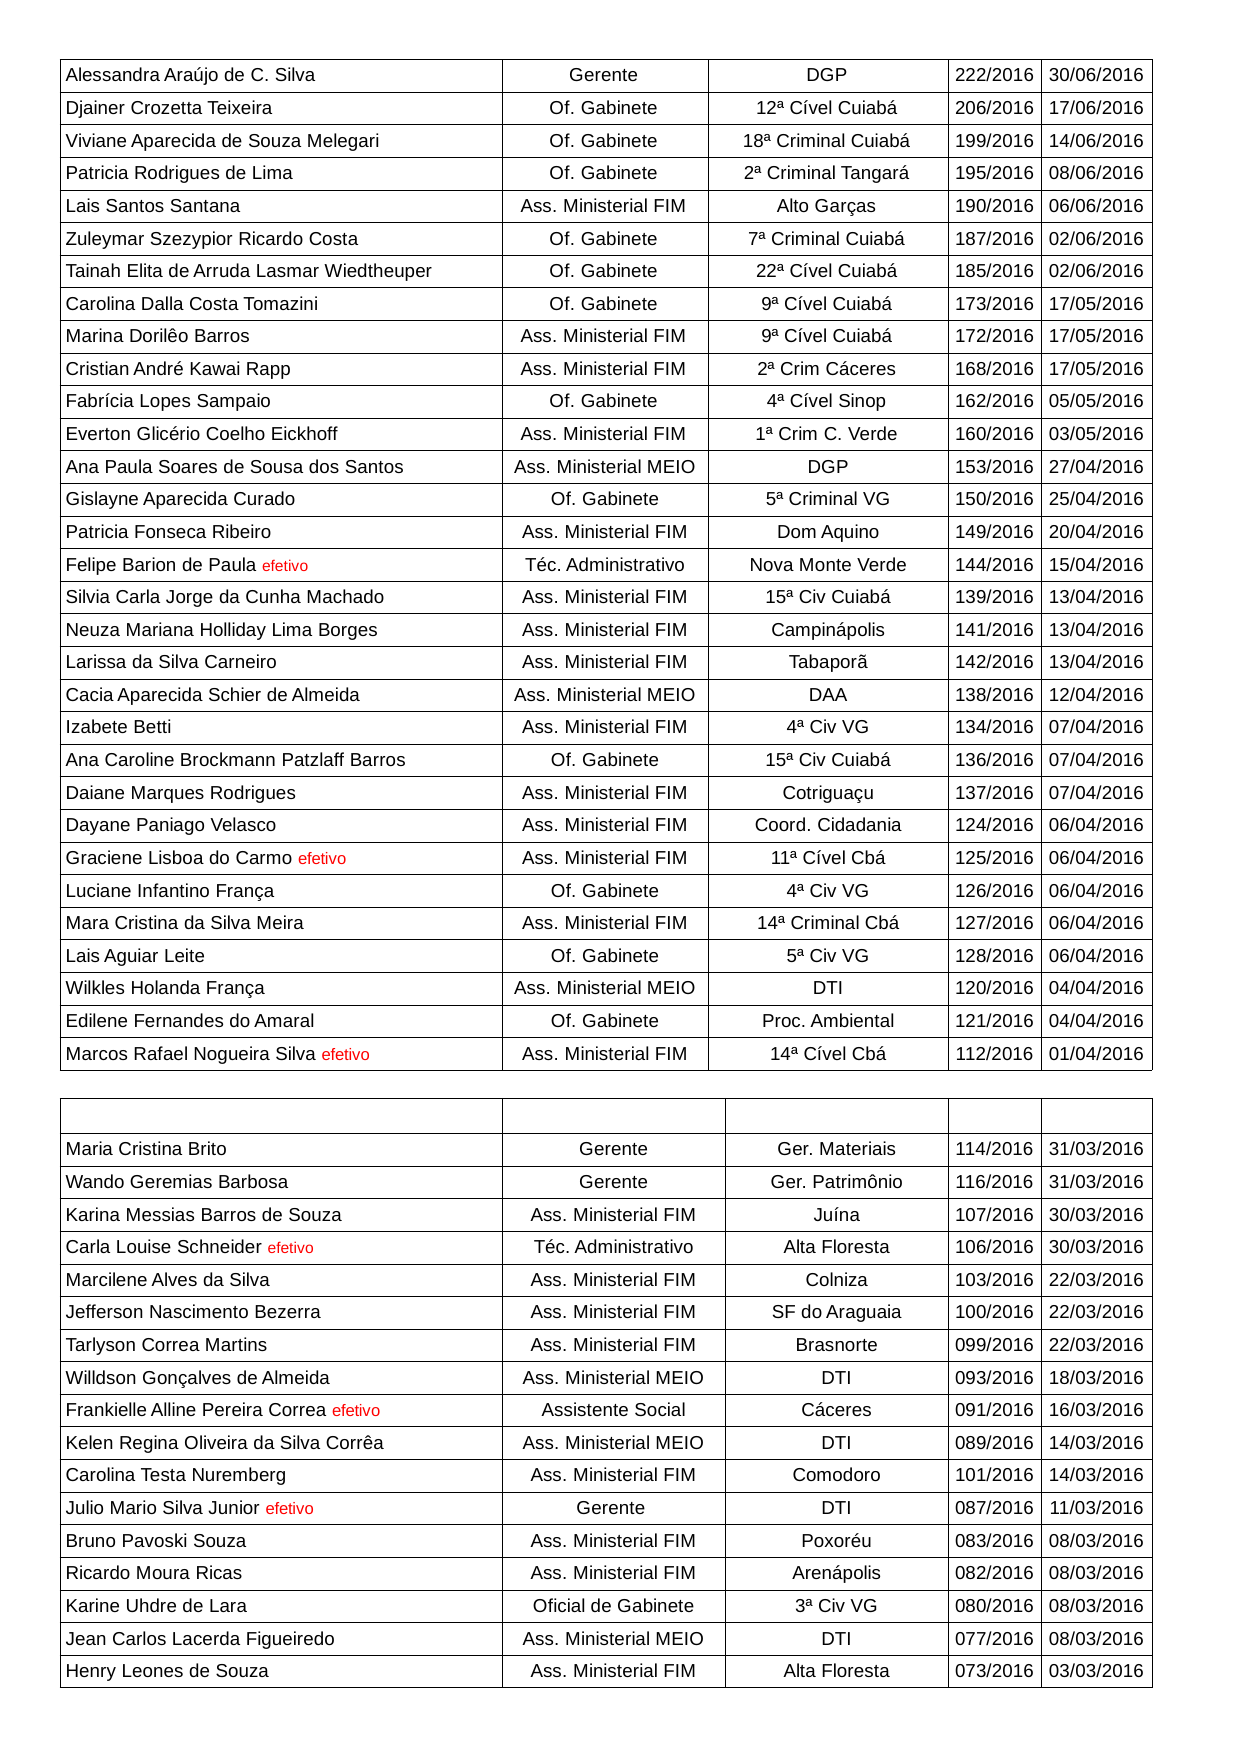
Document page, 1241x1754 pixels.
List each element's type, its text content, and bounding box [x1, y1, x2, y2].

table_cell 31/03/2016 [1042, 1134, 1152, 1166]
table_cell Alto Garças [709, 191, 948, 222]
table_cell Zuleymar Szezypior Ricardo Costa [61, 223, 502, 255]
table_cell 080/2016 [949, 1591, 1041, 1622]
table_header [949, 1099, 1041, 1133]
table_cell 25/04/2016 [1042, 484, 1152, 516]
table_cell Ass. Ministerial FIM [503, 1199, 725, 1231]
table_cell 13/04/2016 [1042, 582, 1152, 613]
table_cell 138/2016 [949, 680, 1041, 711]
table_cell 11ª Cível Cbá [709, 843, 948, 874]
table_cell Viviane Aparecida de Souza Melegari [61, 125, 502, 157]
table_cell Djainer Crozetta Teixeira [61, 93, 502, 124]
table_cell Tarlyson Correa Martins [61, 1330, 502, 1361]
table_cell 08/03/2016 [1042, 1558, 1152, 1589]
table_header 30/06/2016 [1042, 60, 1152, 92]
table_cell 15/04/2016 [1042, 549, 1152, 581]
table_cell 14/06/2016 [1042, 125, 1152, 157]
table_cell 08/03/2016 [1042, 1591, 1152, 1622]
table_cell Ass. Ministerial FIM [503, 810, 708, 842]
table_cell 144/2016 [949, 549, 1041, 581]
table_cell 103/2016 [949, 1265, 1041, 1296]
table_cell Juína [726, 1199, 948, 1231]
table_cell 099/2016 [949, 1330, 1041, 1361]
table_cell 15ª Civ Cuiabá [709, 745, 948, 776]
table_cell 27/04/2016 [1042, 451, 1152, 483]
table_cell 17/05/2016 [1042, 288, 1152, 320]
table_cell 139/2016 [949, 582, 1041, 613]
table_cell Fabrícia Lopes Sampaio [61, 386, 502, 418]
table_cell 149/2016 [949, 517, 1041, 548]
table_cell DAA [709, 680, 948, 711]
table_cell 101/2016 [949, 1460, 1041, 1492]
table_cell Ass. Ministerial FIM [503, 1656, 725, 1687]
table_cell Maria Cristina Brito [61, 1134, 502, 1166]
table_cell 107/2016 [949, 1199, 1041, 1231]
table_header DGP [709, 60, 948, 92]
table_cell 082/2016 [949, 1558, 1041, 1589]
table_cell Alta Floresta [726, 1232, 948, 1263]
table_cell Carolina Dalla Costa Tomazini [61, 288, 502, 320]
table_cell Téc. Administrativo [503, 549, 708, 581]
table_cell 150/2016 [949, 484, 1041, 516]
table_cell Of. Gabinete [503, 484, 708, 516]
table_cell 2ª Crim Cáceres [709, 354, 948, 385]
table_cell 06/06/2016 [1042, 191, 1152, 222]
table_cell 106/2016 [949, 1232, 1041, 1263]
table_cell Jefferson Nascimento Bezerra [61, 1297, 502, 1329]
table_cell 14ª Cível Cbá [709, 1038, 948, 1070]
table_cell Wando Geremias Barbosa [61, 1167, 502, 1198]
table_cell 206/2016 [949, 93, 1041, 124]
table_cell Lais Santos Santana [61, 191, 502, 222]
table_cell Dom Aquino [709, 517, 948, 548]
table_cell 120/2016 [949, 973, 1041, 1004]
table_cell Tainah Elita de Arruda Lasmar Wiedtheuper [61, 256, 502, 287]
table_cell Marcos Rafael Nogueira Silva efetivo [61, 1038, 502, 1070]
table_cell 128/2016 [949, 940, 1041, 972]
table_cell Ass. Ministerial MEIO [503, 1362, 725, 1394]
table_cell Dayane Paniago Velasco [61, 810, 502, 842]
table_cell Ass. Ministerial FIM [503, 908, 708, 939]
table_cell 137/2016 [949, 777, 1041, 809]
table_cell Of. Gabinete [503, 93, 708, 124]
table_cell 07/04/2016 [1042, 712, 1152, 744]
table_cell Gerente [503, 1134, 725, 1166]
table_cell Carolina Testa Nuremberg [61, 1460, 502, 1492]
table_cell Lais Aguiar Leite [61, 940, 502, 972]
table_cell 02/06/2016 [1042, 223, 1152, 255]
table_cell 3ª Civ VG [726, 1591, 948, 1622]
table_cell 06/04/2016 [1042, 843, 1152, 874]
table_cell 22/03/2016 [1042, 1265, 1152, 1296]
table_cell 1ª Crim C. Verde [709, 419, 948, 450]
table_cell Ass. Ministerial MEIO [503, 1427, 725, 1459]
table_cell 14ª Criminal Cbá [709, 908, 948, 939]
table_cell Of. Gabinete [503, 1006, 708, 1037]
table_cell Cáceres [726, 1395, 948, 1426]
table_cell 4ª Civ VG [709, 712, 948, 744]
table_cell Of. Gabinete [503, 158, 708, 189]
table_cell 16/03/2016 [1042, 1395, 1152, 1426]
table_cell Campinápolis [709, 614, 948, 646]
table_cell 173/2016 [949, 288, 1041, 320]
table_cell 141/2016 [949, 614, 1041, 646]
table_cell Téc. Administrativo [503, 1232, 725, 1263]
table_cell Ass. Ministerial MEIO [503, 1623, 725, 1655]
table_cell 153/2016 [949, 451, 1041, 483]
table_cell 22ª Cível Cuiabá [709, 256, 948, 287]
table_cell 136/2016 [949, 745, 1041, 776]
table_cell Karine Uhdre de Lara [61, 1591, 502, 1622]
table_cell 08/03/2016 [1042, 1623, 1152, 1655]
table_cell Ana Caroline Brockmann Patzlaff Barros [61, 745, 502, 776]
table_cell Ass. Ministerial FIM [503, 1038, 708, 1070]
table_cell 17/05/2016 [1042, 321, 1152, 352]
table_cell Ass. Ministerial FIM [503, 517, 708, 548]
table_cell Proc. Ambiental [709, 1006, 948, 1037]
table_cell 2ª Criminal Tangará [709, 158, 948, 189]
table_cell Colniza [726, 1265, 948, 1296]
table_cell Henry Leones de Souza [61, 1656, 502, 1687]
table_cell 083/2016 [949, 1525, 1041, 1557]
table_cell Gislayne Aparecida Curado [61, 484, 502, 516]
table_cell 114/2016 [949, 1134, 1041, 1166]
table_cell 04/04/2016 [1042, 1006, 1152, 1037]
table_cell Daiane Marques Rodrigues [61, 777, 502, 809]
table_cell 126/2016 [949, 875, 1041, 907]
table_cell 13/04/2016 [1042, 614, 1152, 646]
table_cell 01/04/2016 [1042, 1038, 1152, 1070]
table_cell Neuza Mariana Holliday Lima Borges [61, 614, 502, 646]
table_cell Ass. Ministerial FIM [503, 777, 708, 809]
table_cell Of. Gabinete [503, 940, 708, 972]
table_cell 124/2016 [949, 810, 1041, 842]
table_cell Tabaporã [709, 647, 948, 678]
table_cell 20/04/2016 [1042, 517, 1152, 548]
table_cell Ana Paula Soares de Sousa dos Santos [61, 451, 502, 483]
table_cell 168/2016 [949, 354, 1041, 385]
table_cell 9ª Cível Cuiabá [709, 321, 948, 352]
table_cell 089/2016 [949, 1427, 1041, 1459]
table_cell 07/04/2016 [1042, 777, 1152, 809]
table_cell DTI [709, 973, 948, 1004]
table_cell Oficial de Gabinete [503, 1591, 725, 1622]
table_cell Edilene Fernandes do Amaral [61, 1006, 502, 1037]
table_cell 04/04/2016 [1042, 973, 1152, 1004]
table_cell Cacia Aparecida Schier de Almeida [61, 680, 502, 711]
table_cell Arenápolis [726, 1558, 948, 1589]
table_header [61, 1099, 502, 1133]
table_cell Silvia Carla Jorge da Cunha Machado [61, 582, 502, 613]
table_cell Of. Gabinete [503, 745, 708, 776]
table_cell Mara Cristina da Silva Meira [61, 908, 502, 939]
table_cell Ass. Ministerial FIM [503, 614, 708, 646]
table_cell 30/03/2016 [1042, 1232, 1152, 1263]
table_cell 06/04/2016 [1042, 875, 1152, 907]
table_cell 5ª Criminal VG [709, 484, 948, 516]
table_cell Karina Messias Barros de Souza [61, 1199, 502, 1231]
table_cell Frankielle Alline Pereira Correa efetivo [61, 1395, 502, 1426]
table_cell Ger. Materiais [726, 1134, 948, 1166]
table_cell 142/2016 [949, 647, 1041, 678]
table_cell 06/04/2016 [1042, 810, 1152, 842]
table_cell 11/03/2016 [1042, 1493, 1152, 1524]
table_cell Ass. Ministerial FIM [503, 843, 708, 874]
table_cell Alta Floresta [726, 1656, 948, 1687]
table_cell Of. Gabinete [503, 256, 708, 287]
table_cell Ass. Ministerial FIM [503, 1265, 725, 1296]
table_cell 112/2016 [949, 1038, 1041, 1070]
table_header Alessandra Araújo de C. Silva [61, 60, 502, 92]
table_cell Of. Gabinete [503, 223, 708, 255]
table_cell 06/04/2016 [1042, 940, 1152, 972]
table_cell Bruno Pavoski Souza [61, 1525, 502, 1557]
table_cell 17/05/2016 [1042, 354, 1152, 385]
table_cell 03/05/2016 [1042, 419, 1152, 450]
table_cell 121/2016 [949, 1006, 1041, 1037]
table_cell 08/06/2016 [1042, 158, 1152, 189]
table_cell Ass. Ministerial FIM [503, 712, 708, 744]
table_cell 06/04/2016 [1042, 908, 1152, 939]
table_cell 05/05/2016 [1042, 386, 1152, 418]
table_cell 073/2016 [949, 1656, 1041, 1687]
table_cell Nova Monte Verde [709, 549, 948, 581]
table_header [503, 1099, 725, 1133]
table_header Gerente [503, 60, 708, 92]
table_cell DTI [726, 1623, 948, 1655]
table_cell 199/2016 [949, 125, 1041, 157]
table_cell Ger. Patrimônio [726, 1167, 948, 1198]
table_cell Gerente [503, 1493, 725, 1524]
table_cell Of. Gabinete [503, 386, 708, 418]
table_cell Gerente [503, 1167, 725, 1198]
table_cell 7ª Criminal Cuiabá [709, 223, 948, 255]
table_cell Ass. Ministerial MEIO [503, 451, 708, 483]
table_cell 190/2016 [949, 191, 1041, 222]
table_cell Poxoréu [726, 1525, 948, 1557]
table_cell 125/2016 [949, 843, 1041, 874]
table_cell Ass. Ministerial FIM [503, 354, 708, 385]
table_cell Graciene Lisboa do Carmo efetivo [61, 843, 502, 874]
table_cell 22/03/2016 [1042, 1297, 1152, 1329]
table_cell 187/2016 [949, 223, 1041, 255]
table_cell Ass. Ministerial FIM [503, 191, 708, 222]
table_cell DTI [726, 1493, 948, 1524]
table_cell Ass. Ministerial MEIO [503, 973, 708, 1004]
table_cell 087/2016 [949, 1493, 1041, 1524]
table_cell Of. Gabinete [503, 125, 708, 157]
table_cell 15ª Civ Cuiabá [709, 582, 948, 613]
table_cell SF do Araguaia [726, 1297, 948, 1329]
table_cell 14/03/2016 [1042, 1460, 1152, 1492]
table_cell 4ª Civ VG [709, 875, 948, 907]
table_cell Willdson Gonçalves de Almeida [61, 1362, 502, 1394]
table_cell 13/04/2016 [1042, 647, 1152, 678]
table_cell DGP [709, 451, 948, 483]
table_cell 162/2016 [949, 386, 1041, 418]
table_cell Comodoro [726, 1460, 948, 1492]
table_cell 4ª Cível Sinop [709, 386, 948, 418]
table_cell 18ª Criminal Cuiabá [709, 125, 948, 157]
table_cell Ass. Ministerial FIM [503, 1297, 725, 1329]
table_header [1042, 1099, 1152, 1133]
table_cell DTI [726, 1362, 948, 1394]
table_cell Ricardo Moura Ricas [61, 1558, 502, 1589]
table_cell Wilkles Holanda França [61, 973, 502, 1004]
table_cell Coord. Cidadania [709, 810, 948, 842]
table_cell 195/2016 [949, 158, 1041, 189]
table_cell 03/03/2016 [1042, 1656, 1152, 1687]
table_cell Jean Carlos Lacerda Figueiredo [61, 1623, 502, 1655]
table_cell 17/06/2016 [1042, 93, 1152, 124]
table_cell Julio Mario Silva Junior efetivo [61, 1493, 502, 1524]
table_cell Ass. Ministerial FIM [503, 1525, 725, 1557]
table_cell 22/03/2016 [1042, 1330, 1152, 1361]
table_cell Cristian André Kawai Rapp [61, 354, 502, 385]
table_cell 160/2016 [949, 419, 1041, 450]
table_cell 02/06/2016 [1042, 256, 1152, 287]
table_cell Marina Dorilêo Barros [61, 321, 502, 352]
table_cell Ass. Ministerial FIM [503, 1460, 725, 1492]
table_cell 18/03/2016 [1042, 1362, 1152, 1394]
table_cell Of. Gabinete [503, 875, 708, 907]
table_cell 077/2016 [949, 1623, 1041, 1655]
table_cell Everton Glicério Coelho Eickhoff [61, 419, 502, 450]
table_cell 116/2016 [949, 1167, 1041, 1198]
table_cell Felipe Barion de Paula efetivo [61, 549, 502, 581]
table_cell Ass. Ministerial FIM [503, 1558, 725, 1589]
table_cell Ass. Ministerial FIM [503, 647, 708, 678]
table_cell 12ª Cível Cuiabá [709, 93, 948, 124]
table_cell 12/04/2016 [1042, 680, 1152, 711]
table_cell Larissa da Silva Carneiro [61, 647, 502, 678]
table_cell Patricia Rodrigues de Lima [61, 158, 502, 189]
table_cell 5ª Civ VG [709, 940, 948, 972]
table_cell 9ª Cível Cuiabá [709, 288, 948, 320]
table_cell 08/03/2016 [1042, 1525, 1152, 1557]
table_cell 100/2016 [949, 1297, 1041, 1329]
table_cell DTI [726, 1427, 948, 1459]
table_cell Luciane Infantino França [61, 875, 502, 907]
table_header 222/2016 [949, 60, 1041, 92]
table_cell 127/2016 [949, 908, 1041, 939]
table_cell Brasnorte [726, 1330, 948, 1361]
table_cell 091/2016 [949, 1395, 1041, 1426]
table_cell Ass. Ministerial FIM [503, 1330, 725, 1361]
table_cell Ass. Ministerial FIM [503, 419, 708, 450]
table_header [726, 1099, 948, 1133]
table_cell Marcilene Alves da Silva [61, 1265, 502, 1296]
table_cell Carla Louise Schneider efetivo [61, 1232, 502, 1263]
table_cell Ass. Ministerial FIM [503, 321, 708, 352]
table_cell Of. Gabinete [503, 288, 708, 320]
table_cell 31/03/2016 [1042, 1167, 1152, 1198]
table_cell Ass. Ministerial MEIO [503, 680, 708, 711]
table_cell 07/04/2016 [1042, 745, 1152, 776]
table_cell 30/03/2016 [1042, 1199, 1152, 1231]
table_cell Ass. Ministerial FIM [503, 582, 708, 613]
table_cell Cotriguaçu [709, 777, 948, 809]
table_cell Assistente Social [503, 1395, 725, 1426]
table_cell Patricia Fonseca Ribeiro [61, 517, 502, 548]
table_cell 134/2016 [949, 712, 1041, 744]
table_cell Izabete Betti [61, 712, 502, 744]
table_cell 172/2016 [949, 321, 1041, 352]
table_cell Kelen Regina Oliveira da Silva Corrêa [61, 1427, 502, 1459]
table_cell 093/2016 [949, 1362, 1041, 1394]
table_cell 185/2016 [949, 256, 1041, 287]
table_cell 14/03/2016 [1042, 1427, 1152, 1459]
